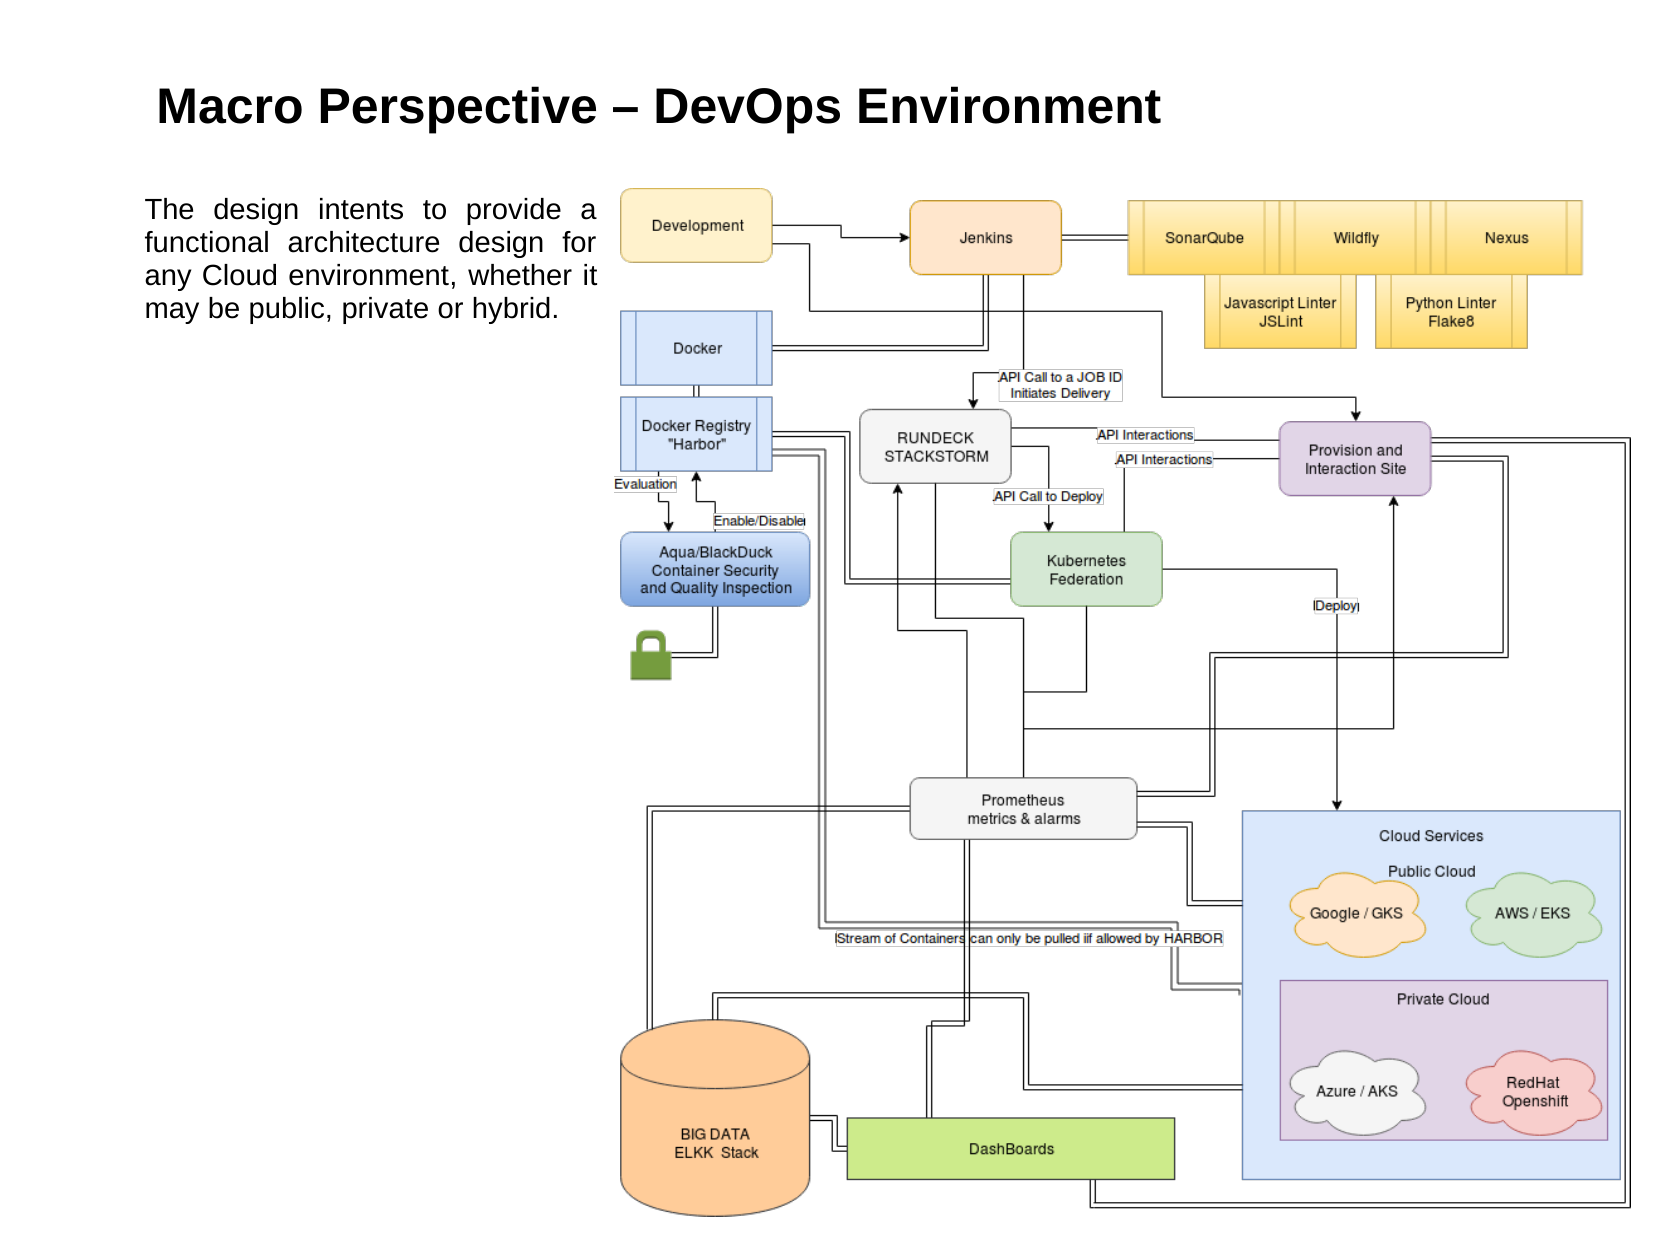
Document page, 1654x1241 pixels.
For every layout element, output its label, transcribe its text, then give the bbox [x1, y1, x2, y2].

picture [614, 188, 1631, 1217]
text_box The design intents to provide a functional architecture design for any Cloud environment, whether it may be public, private or hybrid. [129, 186, 615, 367]
text_box Macro Perspective – DevOps Environment [141, 70, 1178, 142]
